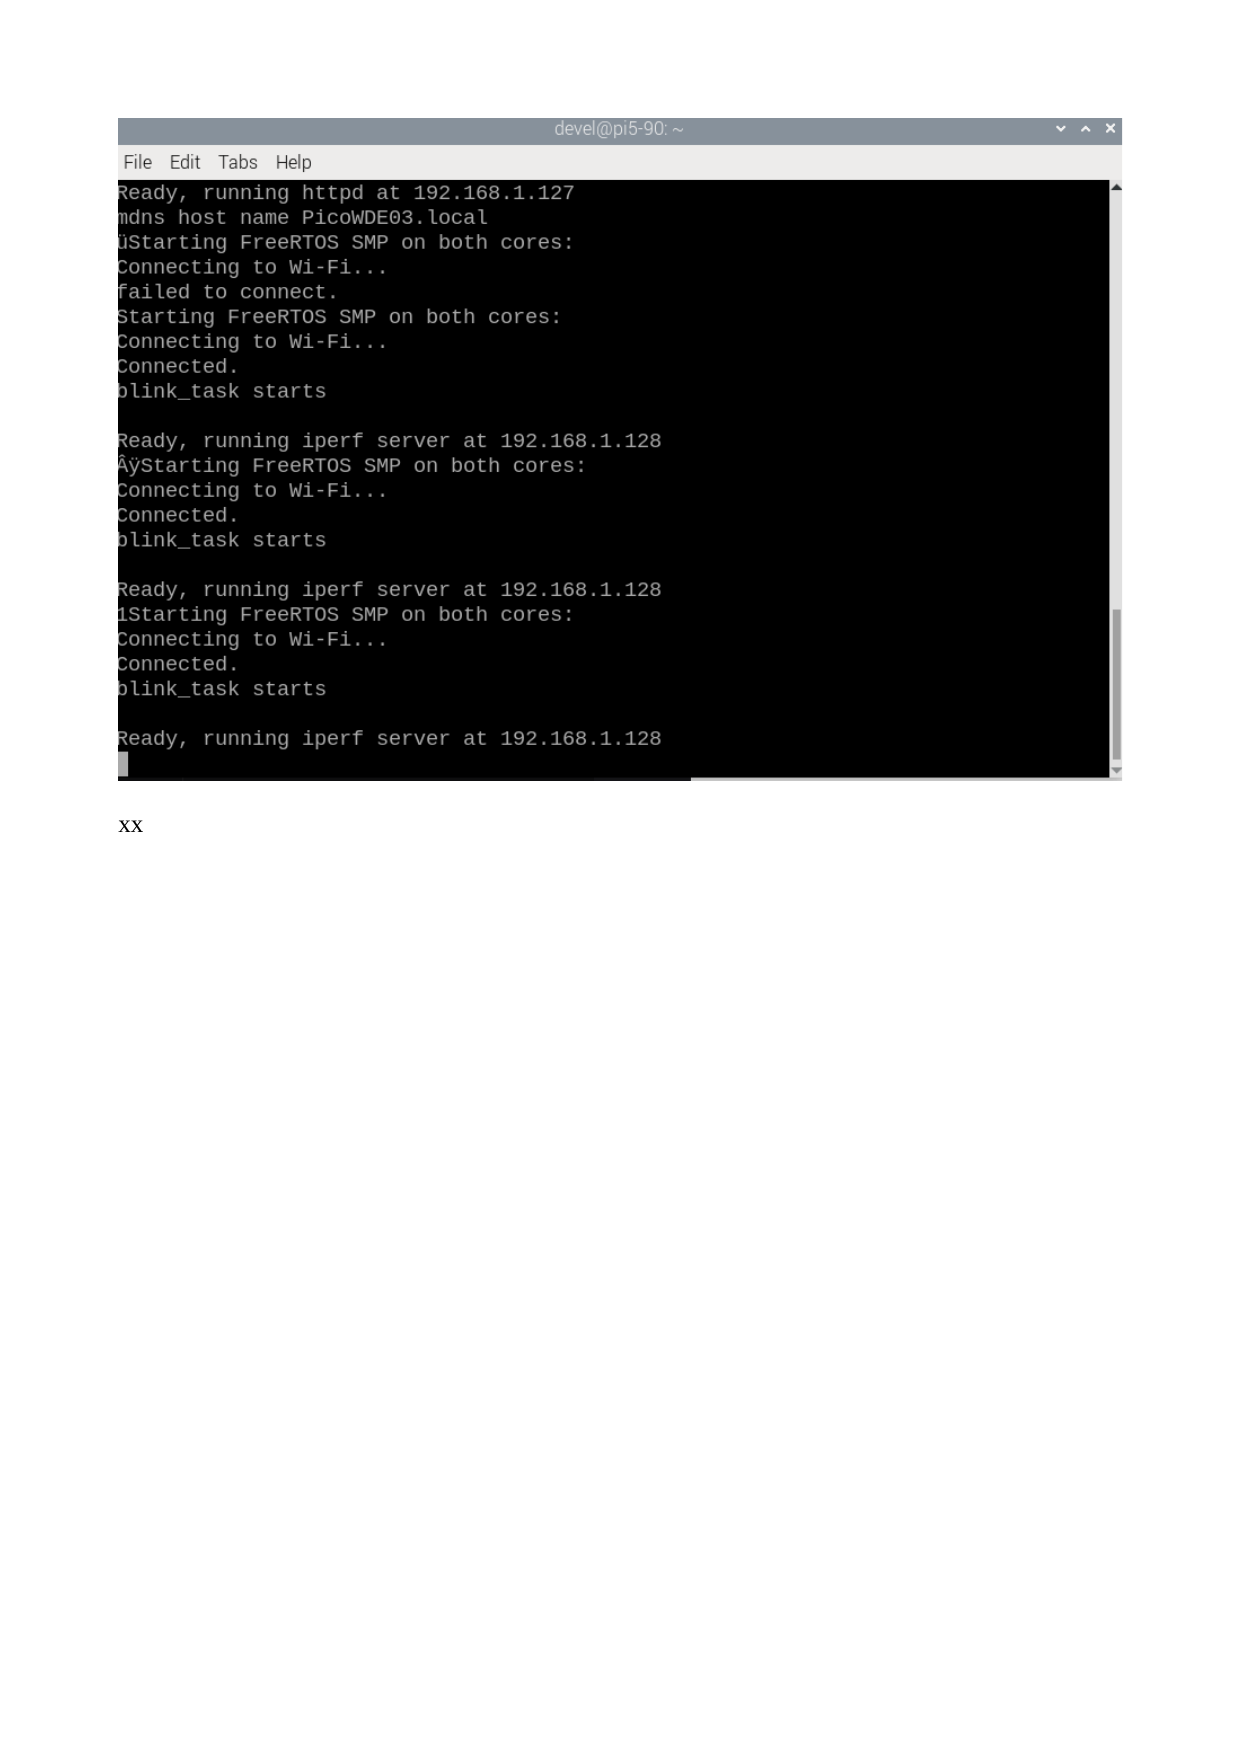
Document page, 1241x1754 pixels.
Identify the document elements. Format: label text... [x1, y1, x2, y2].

picture [118, 118, 1123, 781]
text xx [118, 809, 1122, 838]
